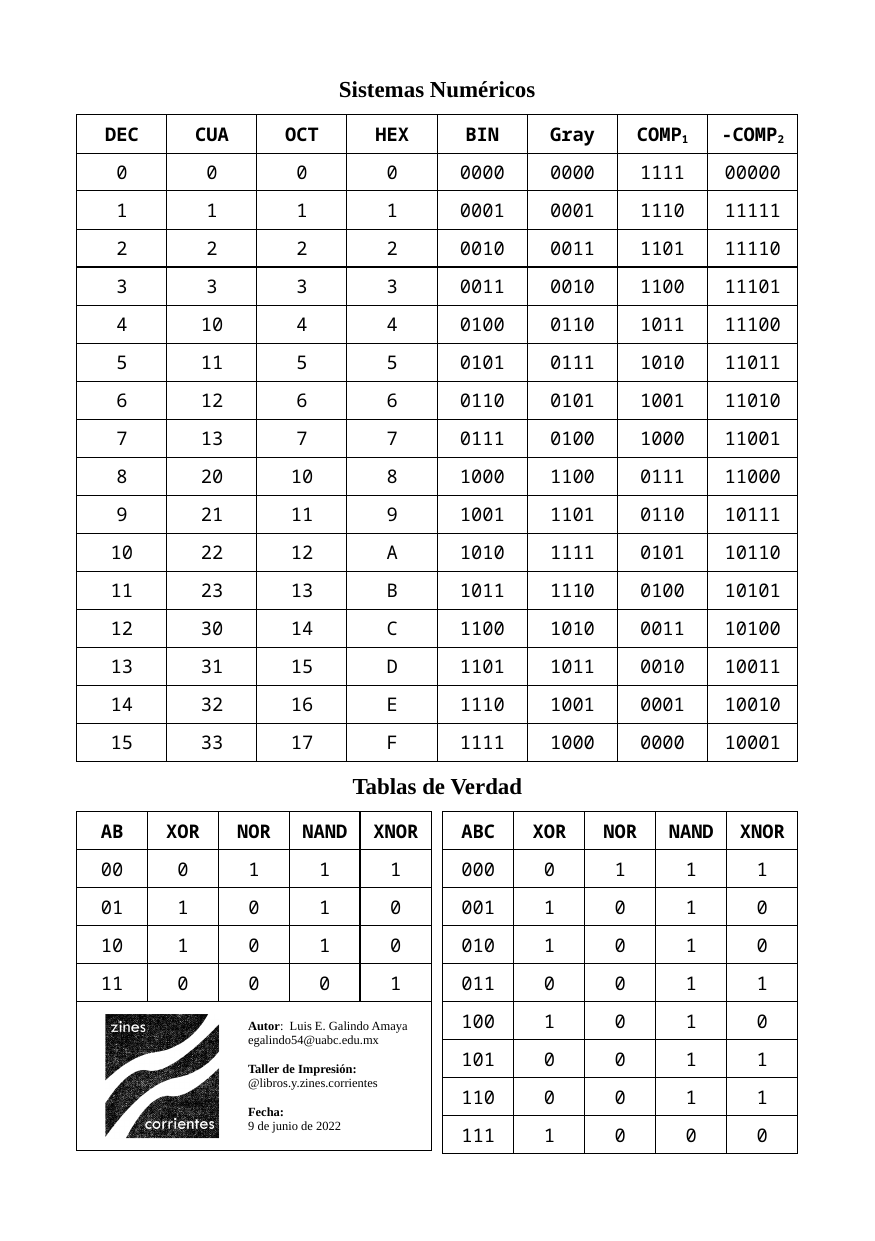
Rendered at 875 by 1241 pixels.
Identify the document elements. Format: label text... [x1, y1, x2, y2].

table_cell 1110 [618, 191, 707, 228]
table_cell 1 [656, 1002, 726, 1039]
table_cell 0 [585, 926, 655, 963]
table_cell 7 [347, 420, 437, 457]
table_cell 13 [77, 648, 166, 685]
table_cell 1 [514, 1002, 584, 1039]
table_cell 0 [361, 888, 431, 925]
table_cell 000 [443, 850, 513, 887]
table_cell 0011 [528, 230, 617, 266]
table_cell 30 [167, 610, 256, 647]
table_cell 0010 [528, 268, 617, 304]
table_cell 1 [585, 850, 655, 887]
table_cell 1110 [438, 686, 527, 723]
table_cell 11110 [708, 230, 797, 266]
table_cell B [347, 572, 437, 609]
table_cell 0000 [528, 154, 617, 190]
table_cell 0100 [618, 572, 707, 609]
table_cell 14 [257, 610, 346, 647]
table_cell 16 [257, 686, 346, 723]
table_cell 0100 [528, 420, 617, 457]
table_cell 0 [361, 926, 431, 963]
table_cell 0 [219, 888, 289, 925]
table_cell 0 [585, 1116, 655, 1153]
table_cell 12 [167, 382, 256, 418]
table_cell 1 [514, 1116, 584, 1153]
table_cell 0 [148, 850, 218, 887]
table_cell 11 [77, 964, 147, 1001]
table_cell 1 [148, 926, 218, 963]
table_cell 1101 [438, 648, 527, 685]
table_cell 15 [77, 724, 166, 761]
table_header COMP1 [618, 115, 707, 152]
table_cell 5 [77, 344, 166, 381]
table_cell 0 [585, 1002, 655, 1039]
table_cell 0 [585, 1078, 655, 1115]
table_header NAND [290, 812, 359, 849]
table_cell 1 [656, 926, 726, 963]
table_cell 0 [656, 1116, 726, 1153]
table_cell 0110 [528, 306, 617, 342]
table_cell 0 [347, 154, 437, 190]
table_cell 1111 [528, 534, 617, 571]
table_header XNOR [361, 812, 431, 849]
table_cell 1011 [618, 306, 707, 342]
table_cell 31 [167, 648, 256, 685]
table_cell 10101 [708, 572, 797, 609]
table_cell 4 [257, 306, 346, 342]
table_cell 0011 [618, 610, 707, 647]
table_header ABC [443, 812, 513, 849]
table_cell E [347, 686, 437, 723]
table_header OCT [257, 115, 346, 152]
table_header CUA [167, 115, 256, 152]
table_cell 010 [443, 926, 513, 963]
table_cell 4 [77, 306, 166, 342]
table_cell 0010 [438, 230, 527, 266]
table_cell 1 [167, 191, 256, 228]
table_header AB [77, 812, 147, 849]
table_cell 32 [167, 686, 256, 723]
table_cell 20 [167, 458, 256, 494]
table_cell 10011 [708, 648, 797, 685]
table_cell 1 [727, 1078, 797, 1115]
table_cell 1000 [528, 724, 617, 761]
table_cell 5 [257, 344, 346, 381]
table_cell 4 [347, 306, 437, 342]
table_cell 0001 [438, 191, 527, 228]
table_cell 1001 [438, 496, 527, 533]
table_cell F [347, 724, 437, 761]
table_cell 0101 [528, 382, 617, 418]
table_header Gray [528, 115, 617, 152]
table_cell 10010 [708, 686, 797, 723]
table_cell 0000 [438, 154, 527, 190]
table_cell 1 [656, 1078, 726, 1115]
table_cell 0 [167, 154, 256, 190]
table_cell 0111 [438, 420, 527, 457]
table_cell 11 [77, 572, 166, 609]
table_cell 2 [167, 230, 256, 266]
table_cell 1010 [618, 344, 707, 381]
table_cell 1011 [438, 572, 527, 609]
table_cell 8 [347, 458, 437, 494]
table_header XOR [514, 812, 584, 849]
table_header HEX [347, 115, 437, 152]
table_cell 0111 [618, 458, 707, 494]
table_cell 0100 [438, 306, 527, 342]
table_cell 1100 [528, 458, 617, 494]
table_cell 1 [77, 191, 166, 228]
table_cell 11000 [708, 458, 797, 494]
table_cell 11010 [708, 382, 797, 418]
table_cell 2 [77, 230, 166, 266]
table_cell 0 [77, 154, 166, 190]
table_cell 1111 [438, 724, 527, 761]
table_cell 10111 [708, 496, 797, 533]
table_cell 11100 [708, 306, 797, 342]
table_cell 11111 [708, 191, 797, 228]
table_cell 0 [148, 964, 218, 1001]
table_cell 6 [257, 382, 346, 418]
table_cell 0 [219, 926, 289, 963]
table_cell 0101 [618, 534, 707, 571]
table_cell 1001 [528, 686, 617, 723]
table_cell 10 [167, 306, 256, 342]
table_cell 0 [727, 926, 797, 963]
table_cell D [347, 648, 437, 685]
table_header Autor: Luis E. Galindo Amaya egalindo54@uabc.edu.mx Taller de Impresión: @libros.y.zines.corrientes Fecha: 9 de junio de 2022 [242, 1008, 425, 1144]
table_cell [77, 1002, 431, 1150]
table_cell 9 [347, 496, 437, 533]
table_cell C [347, 610, 437, 647]
table_cell 1 [656, 1040, 726, 1077]
table_cell 0 [727, 1002, 797, 1039]
table_header -COMP2 [708, 115, 797, 152]
table_cell 1 [514, 888, 584, 925]
table_cell 22 [167, 534, 256, 571]
table_cell 0 [514, 1078, 584, 1115]
table_cell 100 [443, 1002, 513, 1039]
table_cell 110 [443, 1078, 513, 1115]
table_cell 1 [290, 926, 359, 963]
table_cell 33 [167, 724, 256, 761]
picture [104, 1014, 220, 1139]
table_cell 1 [290, 850, 359, 887]
table_cell 1010 [528, 610, 617, 647]
table_cell 1 [656, 850, 726, 887]
table_header XNOR [727, 812, 797, 849]
table_header XOR [148, 812, 218, 849]
table_cell 0 [585, 888, 655, 925]
table_cell 1000 [618, 420, 707, 457]
table_cell 1110 [528, 572, 617, 609]
table_cell 10 [77, 926, 147, 963]
table_cell 3 [167, 268, 256, 304]
table_cell 0101 [438, 344, 527, 381]
table_cell 1 [347, 191, 437, 228]
table_cell 0 [585, 964, 655, 1001]
table_cell 101 [443, 1040, 513, 1077]
table_cell 0110 [618, 496, 707, 533]
table_cell 7 [77, 420, 166, 457]
table_cell A [347, 534, 437, 571]
table_header NAND [656, 812, 726, 849]
table_cell 00 [77, 850, 147, 887]
table_cell 0001 [528, 191, 617, 228]
table_cell 10 [257, 458, 346, 494]
table_cell 12 [77, 610, 166, 647]
table_cell 1 [148, 888, 218, 925]
table_cell 21 [167, 496, 256, 533]
table_cell 1 [257, 191, 346, 228]
table_cell 0000 [618, 724, 707, 761]
table_cell 0 [727, 888, 797, 925]
table_cell 1001 [618, 382, 707, 418]
table_cell [437, 805, 803, 1160]
table_cell 1000 [438, 458, 527, 494]
table_cell 0010 [618, 648, 707, 685]
table_cell 111 [443, 1116, 513, 1153]
table_cell 1111 [618, 154, 707, 190]
table_cell 8 [77, 458, 166, 494]
table_cell 10100 [708, 610, 797, 647]
table_cell 13 [257, 572, 346, 609]
table_cell 13 [167, 420, 256, 457]
table_cell 1 [219, 850, 289, 887]
table_cell 1010 [438, 534, 527, 571]
table_cell 1101 [618, 230, 707, 266]
table_cell 0 [514, 850, 584, 887]
table_cell 1 [727, 1040, 797, 1077]
table_cell 1 [290, 888, 359, 925]
table_cell 1 [361, 964, 431, 1001]
table_cell 0 [219, 964, 289, 1001]
table_cell 10001 [708, 724, 797, 761]
table_cell 14 [77, 686, 166, 723]
table_header BIN [438, 115, 527, 152]
table_cell 001 [443, 888, 513, 925]
table_cell 3 [257, 268, 346, 304]
table_cell 0011 [438, 268, 527, 304]
table_header NOR [585, 812, 655, 849]
table_cell 11101 [708, 268, 797, 304]
table_cell 2 [347, 230, 437, 266]
table_cell 01 [77, 888, 147, 925]
table_cell 15 [257, 648, 346, 685]
table_cell 5 [347, 344, 437, 381]
table_cell 0 [514, 1040, 584, 1077]
table_cell 1101 [528, 496, 617, 533]
table_cell 3 [347, 268, 437, 304]
table_cell 1 [361, 850, 431, 887]
table_cell 11011 [708, 344, 797, 381]
table_header NOR [219, 812, 289, 849]
table_cell 2 [257, 230, 346, 266]
table_cell 10 [77, 534, 166, 571]
table_header DEC [77, 115, 166, 152]
table_cell 0 [290, 964, 359, 1001]
table_cell 00000 [708, 154, 797, 190]
table_cell 23 [167, 572, 256, 609]
table_cell 11001 [708, 420, 797, 457]
table_cell 011 [443, 964, 513, 1001]
table_cell 0110 [438, 382, 527, 418]
table_cell 7 [257, 420, 346, 457]
table_cell 0001 [618, 686, 707, 723]
table_header Sistemas Numéricos [71, 71, 803, 109]
table_cell 12 [257, 534, 346, 571]
table_header [82, 1008, 242, 1144]
table_cell 0 [514, 964, 584, 1001]
table_cell 0 [727, 1116, 797, 1153]
table_cell 1 [727, 964, 797, 1001]
table_cell 3 [77, 268, 166, 304]
table_cell 0 [257, 154, 346, 190]
table_cell 6 [347, 382, 437, 418]
table_cell 1011 [528, 648, 617, 685]
table_cell 10110 [708, 534, 797, 571]
table_cell [71, 109, 803, 768]
table_cell 11 [167, 344, 256, 381]
table_cell 1 [656, 888, 726, 925]
table_cell 6 [77, 382, 166, 418]
table_cell 17 [257, 724, 346, 761]
table_header Tablas de Verdad [71, 768, 803, 805]
table_cell 1100 [618, 268, 707, 304]
table_cell 9 [77, 496, 166, 533]
table_cell 1 [656, 964, 726, 1001]
table_cell 0111 [528, 344, 617, 381]
table_cell 1100 [438, 610, 527, 647]
table_cell 1 [727, 850, 797, 887]
table_cell [71, 805, 437, 1160]
table_cell 0 [585, 1040, 655, 1077]
table_cell 1 [514, 926, 584, 963]
table_cell 11 [257, 496, 346, 533]
